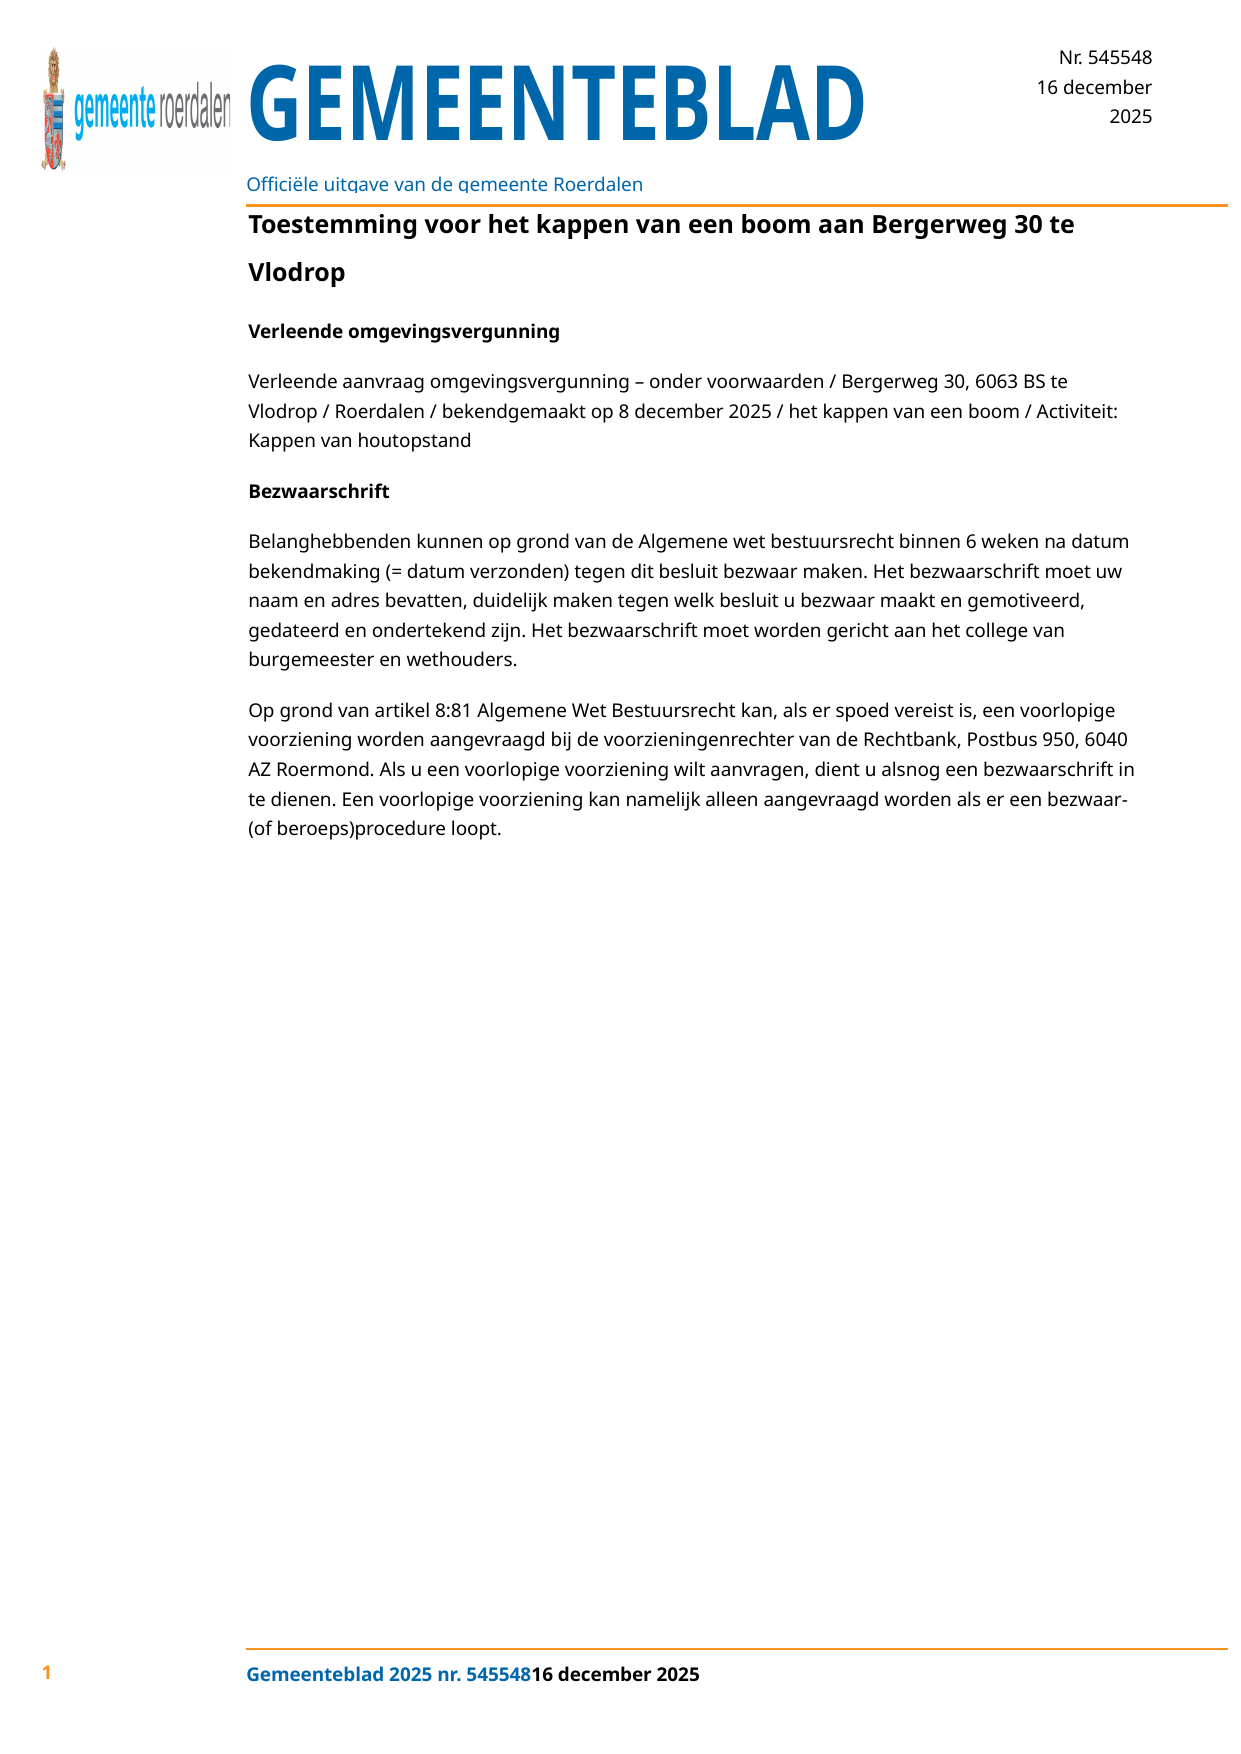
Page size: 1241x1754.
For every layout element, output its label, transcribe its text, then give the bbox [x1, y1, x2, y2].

text Verleende omgevingsvergunning [248, 318, 1152, 344]
text Belanghebbenden kunnen op grond van de Algemene wet bestuursrecht binnen 6 weken na datum bekendmaking (= datum verzonden) tegen dit besluit bezwaar maken. Het bezwaarschrift moet uw naam en adres bevatten, duidelijk maken tegen welk besluit u bezwaar maakt en gemotiveerd, gedateerd en ondertekend zijn. Het bezwaarschrift moet worden gericht aan het college van burgemeester en wethouders. [248, 528, 1152, 672]
text Toestemming voor het kappen van een boom aan Bergerweg 30 te Vlodrop [248, 207, 1152, 288]
picture [41, 47, 231, 172]
text Bezwaarschrift [248, 478, 1152, 504]
text Op grond van artikel 8:81 Algemene Wet Bestuursrecht kan, als er spoed vereist is, een voorlopige voorziening worden aangevraagd bij de voorzieningenrechter van de Rechtbank, Postbus 950, 6040 AZ Roermond. Als u een voorlopige voorziening wilt aanvragen, dient u alsnog een bezwaarschrift in te dienen. Een voorlopige voorziening kan namelijk alleen aangevraagd worden als er een bezwaar- (of beroeps)procedure loopt. [248, 697, 1152, 841]
text Verleende aanvraag omgevingsvergunning – onder voorwaarden / Bergerweg 30, 6063 BS te Vlodrop / Roerdalen / bekendgemaakt op 8 december 2025 / het kappen van een boom / Activiteit: Kappen van houtopstand [248, 368, 1152, 453]
